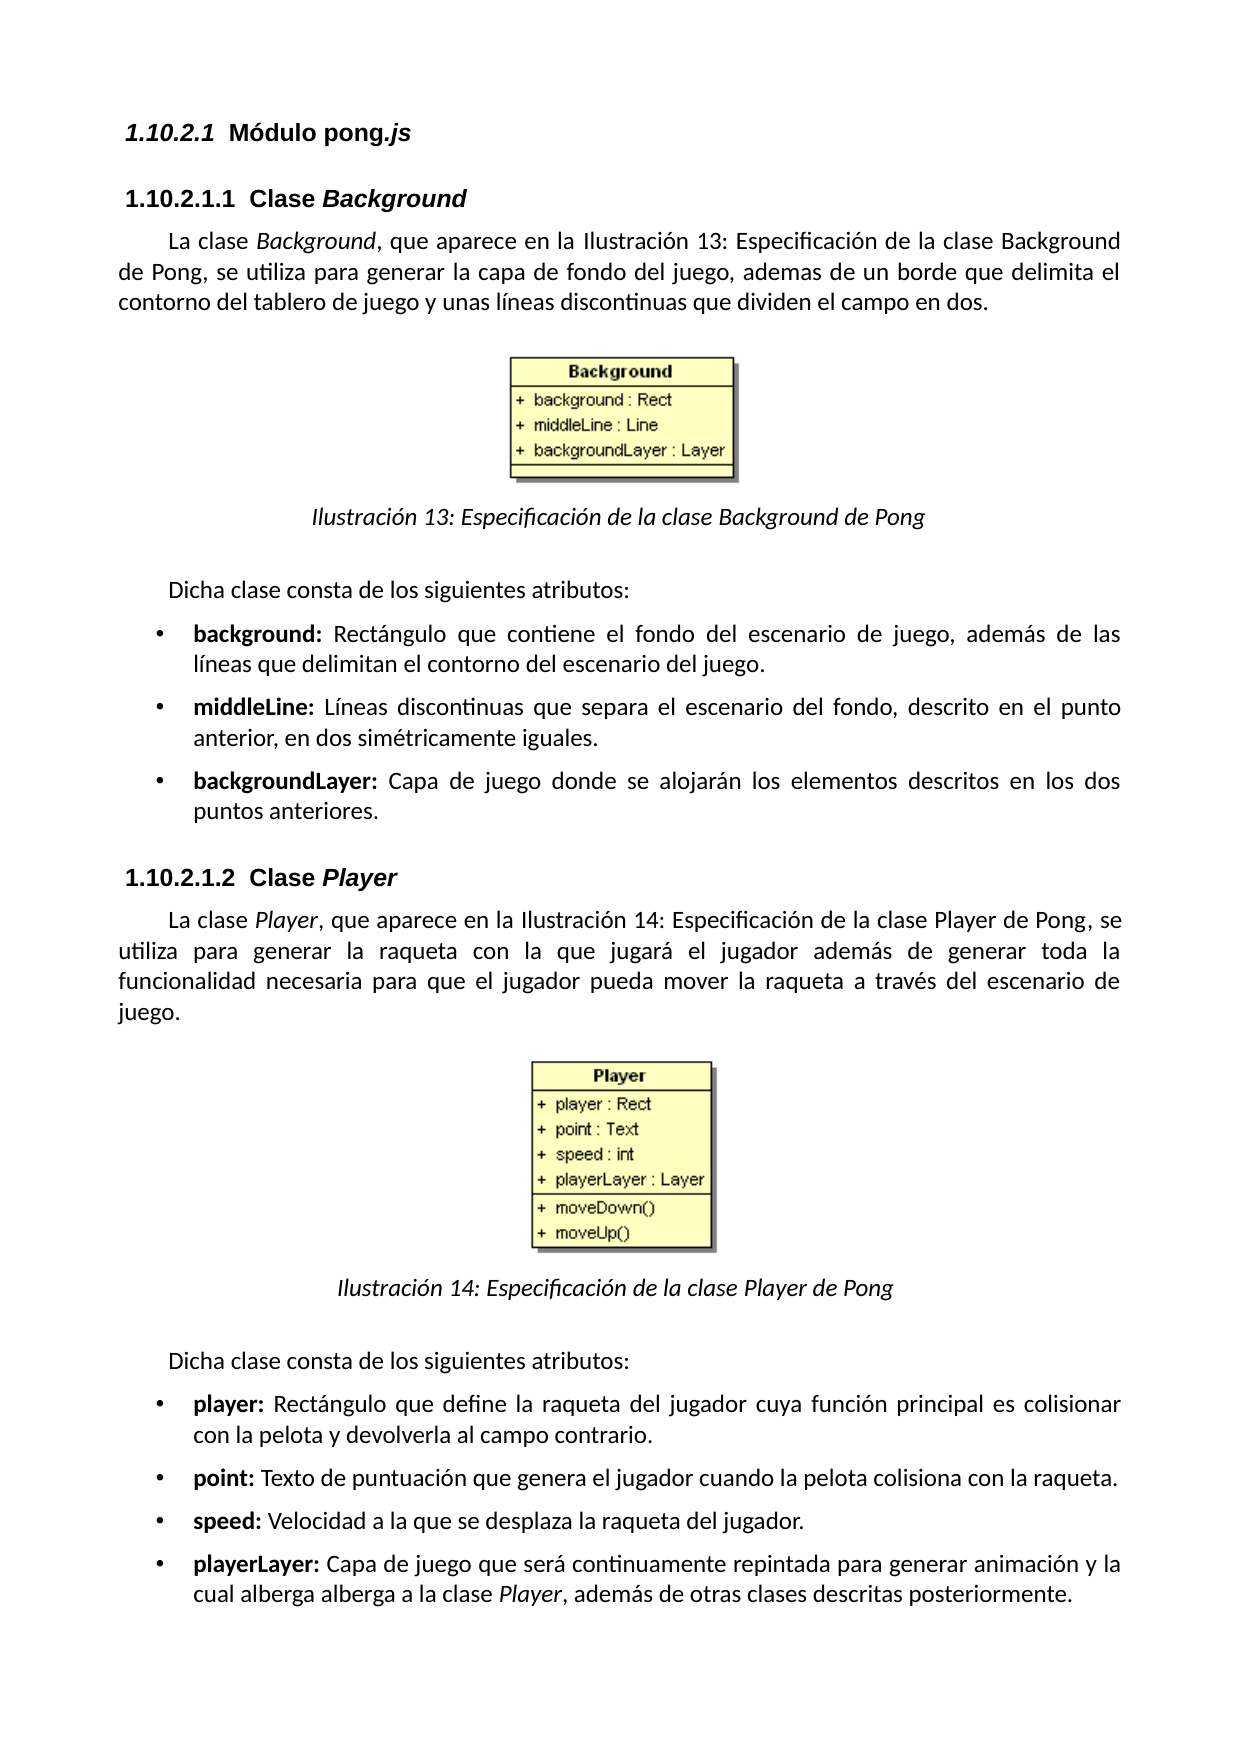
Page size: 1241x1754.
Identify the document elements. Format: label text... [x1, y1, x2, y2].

list middleLine: Líneas discontinuas que separa el escenario del fondo, descrito en el punto anterior, en dos simétricamente iguales. [156, 691, 1122, 752]
subtitle Clase Background [118, 184, 1122, 213]
list point: Texto de puntuación que genera el jugador cuando la pelota colisiona con la raqueta. [156, 1462, 1122, 1492]
subtitle Clase Player [118, 863, 1122, 892]
text Dicha clase consta de los siguientes atributos: [118, 575, 1122, 605]
list backgroundLayer: Capa de juego donde se alojarán los elementos descritos en los dos puntos anteriores. [156, 765, 1122, 826]
picture [505, 1038, 735, 1272]
list background: Rectángulo que contiene el fondo del escenario de juego, además de las líneas que delimitan el contorno del escenario del juego. [156, 618, 1122, 679]
list player: Rectángulo que define la raqueta del jugador cuya función principal es colisionar con la pelota y devolverla al campo contrario. [156, 1388, 1122, 1449]
subtitle Módulo pong.js [118, 118, 1122, 147]
text La clase Player, que aparece en la Ilustración 14: Especificación de la clase Player de Pong, se utiliza para generar la raqueta con la que jugará el jugador además de generar toda la funcionalidad necesaria para que el jugador pueda mover la raqueta a través del escenario de juego. [118, 904, 1122, 1026]
picture [482, 329, 758, 502]
text Dicha clase consta de los siguientes atributos: [118, 1345, 1122, 1376]
list playerLayer: Capa de juego que será continuamente repintada para generar animación y la cual alberga alberga a la clase Player, además de otras clases descritas posteriormente. [156, 1548, 1122, 1609]
list speed: Velocidad a la que se desplaza la raqueta del jugador. [156, 1505, 1122, 1535]
text Ilustración 13: Especificación de la clase Background de Pong [311, 342, 929, 532]
text Ilustración 14: Especificación de la clase Player de Pong [337, 1051, 903, 1302]
text La clase Background, que aparece en la Ilustración 13: Especificación de la clase Background de Pong, se utiliza para generar la capa de fondo del juego, ademas de un borde que delimita el contorno del tablero de juego y unas líneas discontinuas que dividen el campo en dos. [118, 225, 1122, 317]
